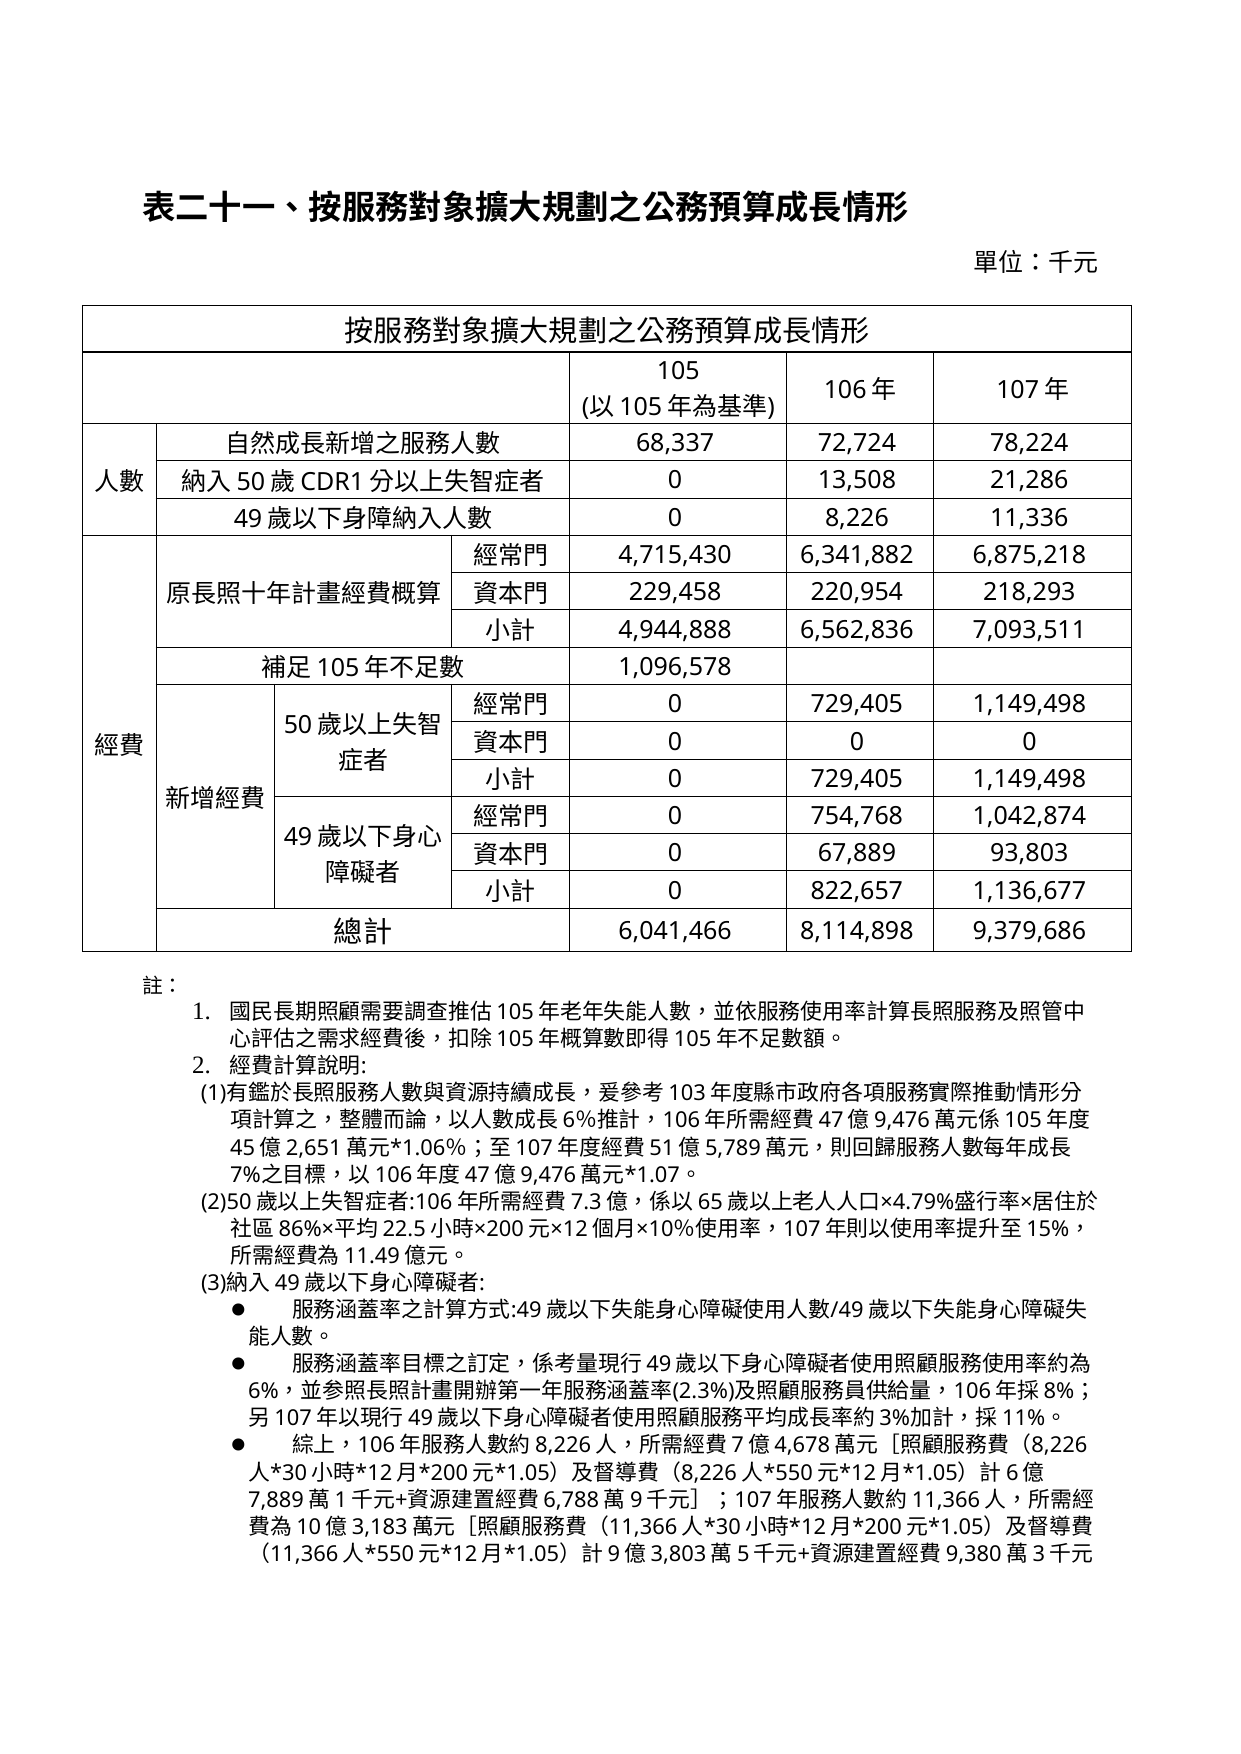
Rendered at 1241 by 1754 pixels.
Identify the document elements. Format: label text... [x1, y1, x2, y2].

text 單位：千元 [142, 230, 1098, 282]
table_cell 小計 [452, 760, 569, 796]
table_cell 21,286 [934, 461, 1131, 497]
table_cell 4,715,430 [570, 536, 786, 572]
table_cell 6,341,882 [787, 536, 933, 572]
table_cell 經費 [83, 536, 156, 951]
table_cell 4,944,888 [570, 610, 786, 647]
table_cell 1,042,874 [934, 797, 1131, 833]
table_cell 自然成長新增之服務人數 [157, 424, 569, 460]
table_cell 1,149,498 [934, 760, 1131, 796]
table_cell 0 [570, 871, 786, 908]
table_cell 220,954 [787, 573, 933, 609]
table_cell 11,336 [934, 499, 1131, 535]
table_cell 6,875,218 [934, 536, 1131, 572]
table_cell 6,041,466 [570, 909, 786, 951]
table_cell 小計 [452, 610, 569, 647]
table_cell 106年 [787, 353, 933, 423]
list 綜上，106年服務人數約8,226人，所需經費7億4,678萬元［照顧服務費（8,226人*30小時*12月*200元*1.05）及督導費（8,226人*550元*12月*1.05）計6億7,889萬1千元+資源建置經費6,788萬9千元］；107年服務人數約11,366人，所需經費為10億3,183萬元［照顧服務費（11,366人*30小時*12月*200元*1.05）及督導費（11,366人*550元*12月*1.05）計9億3,803萬5千元+資源建置經費9,380萬3千元 [230, 1431, 1098, 1567]
table_cell 729,405 [787, 760, 933, 796]
table_cell 49歲以下身障納入人數 [157, 499, 569, 535]
table_cell 資本門 [452, 573, 569, 609]
table_cell 人數 [83, 424, 156, 535]
table_cell 補足105年不足數 [157, 648, 569, 684]
list 服務涵蓋率目標之訂定，係考量現行49歲以下身心障礙者使用照顧服務使用率約為6%，並参照長照計畫開辦第一年服務涵蓋率(2.3%)及照顧服務員供給量，106年採8%；另107年以現行49歲以下身心障礙者使用照顧服務平均成長率約3%加計，採11%。 [230, 1350, 1098, 1431]
table_cell 218,293 [934, 573, 1131, 609]
table_cell 68,337 [570, 424, 786, 460]
table_cell 822,657 [787, 871, 933, 908]
table_cell 經常門 [452, 536, 569, 572]
list 經費計算說明: [192, 1052, 1098, 1079]
table_cell 1,149,498 [934, 685, 1131, 721]
table_cell 納入50歲CDR1分以上失智症者 [157, 461, 569, 497]
table_cell 13,508 [787, 461, 933, 497]
table_cell [83, 353, 569, 423]
table_cell 107年 [934, 353, 1131, 423]
table_cell 8,226 [787, 499, 933, 535]
table_cell 新增經費 [157, 685, 274, 908]
table_cell 資本門 [452, 722, 569, 758]
table_cell 49歲以下身心障礙者 [275, 797, 451, 908]
table_cell 50歲以上失智症者 [275, 685, 451, 796]
table_cell 105 (以105年為基準) [570, 353, 786, 423]
table_cell 93,803 [934, 834, 1131, 870]
text (2)50歲以上失智症者:106年所需經費7.3億，係以65歲以上老人人口×4.79%盛行率×居住於社區86%×平均22.5小時×200元×12個月×10％使用率，107年則以使用率提升至15%，所需經費為11.49億元。 [201, 1187, 1098, 1269]
table_cell 729,405 [787, 685, 933, 721]
table_cell 0 [570, 685, 786, 721]
text (3)納入49歲以下身心障礙者: [201, 1269, 1098, 1296]
table_cell 原長照十年計畫經費概算 [157, 536, 451, 647]
table_cell 67,889 [787, 834, 933, 870]
table_cell 經常門 [452, 797, 569, 833]
table_cell 7,093,511 [934, 610, 1131, 647]
table_cell 總計 [157, 909, 569, 951]
list 國民長期照顧需要調查推估105年老年失能人數，並依服務使用率計算長照服務及照管中心評估之需求經費後，扣除105年概算數即得105年不足數額。 [192, 998, 1098, 1052]
table_cell 1,136,677 [934, 871, 1131, 908]
table_cell 9,379,686 [934, 909, 1131, 951]
table_cell 0 [570, 461, 786, 497]
table_cell 0 [570, 760, 786, 796]
text 註： [142, 975, 1098, 998]
table_cell 小計 [452, 871, 569, 908]
table_cell 0 [787, 722, 933, 758]
table_cell 1,096,578 [570, 648, 786, 684]
table_cell 78,224 [934, 424, 1131, 460]
table_cell [787, 648, 933, 684]
table_cell 資本門 [452, 834, 569, 870]
table_cell 8,114,898 [787, 909, 933, 951]
subtitle 表二十一、按服務對象擴大規劃之公務預算成長情形 [142, 178, 1098, 230]
text (1)有鑑於長照服務人數與資源持續成長，爰參考103年度縣市政府各項服務實際推動情形分項計算之，整體而論，以人數成長6％推計，106年所需經費47億9,476萬元係105年度45億2,651萬元*1.06％；至107年度經費51億5,789萬元，則回歸服務人數每年成長7%之目標，以106年度47億9,476萬元*1.07。 [201, 1079, 1098, 1187]
table_cell 0 [570, 722, 786, 758]
list 服務涵蓋率之計算方式:49歲以下失能身心障礙使用人數/49歲以下失能身心障礙失能人數。 [230, 1296, 1098, 1350]
table_cell 經常門 [452, 685, 569, 721]
table_cell 6,562,836 [787, 610, 933, 647]
table_cell 0 [570, 797, 786, 833]
table_cell 754,768 [787, 797, 933, 833]
table_cell 72,724 [787, 424, 933, 460]
table_cell [934, 648, 1131, 684]
table_header 按服務對象擴大規劃之公務預算成長情形 [83, 306, 1131, 351]
table_cell 0 [934, 722, 1131, 758]
table_cell 229,458 [570, 573, 786, 609]
table_cell 0 [570, 499, 786, 535]
table_cell 0 [570, 834, 786, 870]
